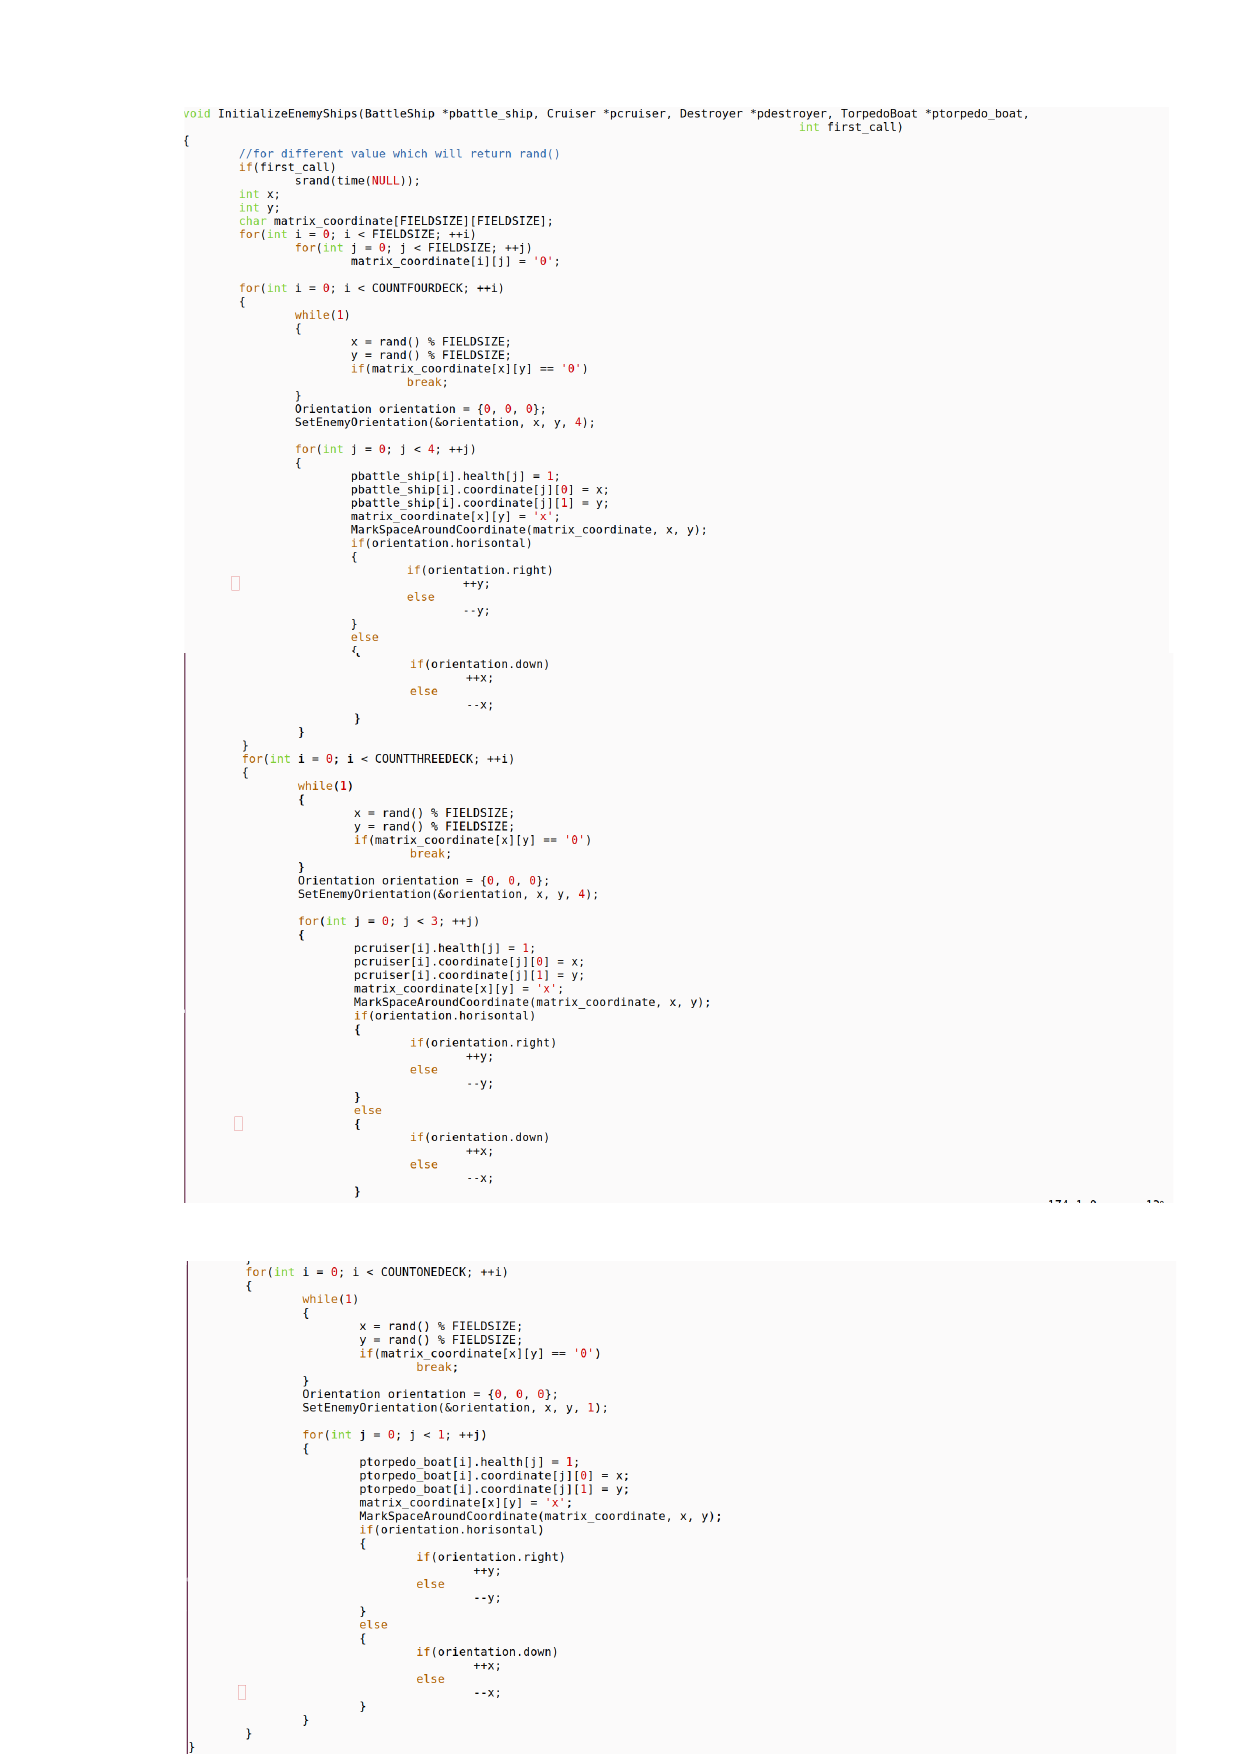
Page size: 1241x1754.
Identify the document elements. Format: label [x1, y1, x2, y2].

picture [186, 1261, 1177, 1754]
picture [184, 107, 1174, 1203]
